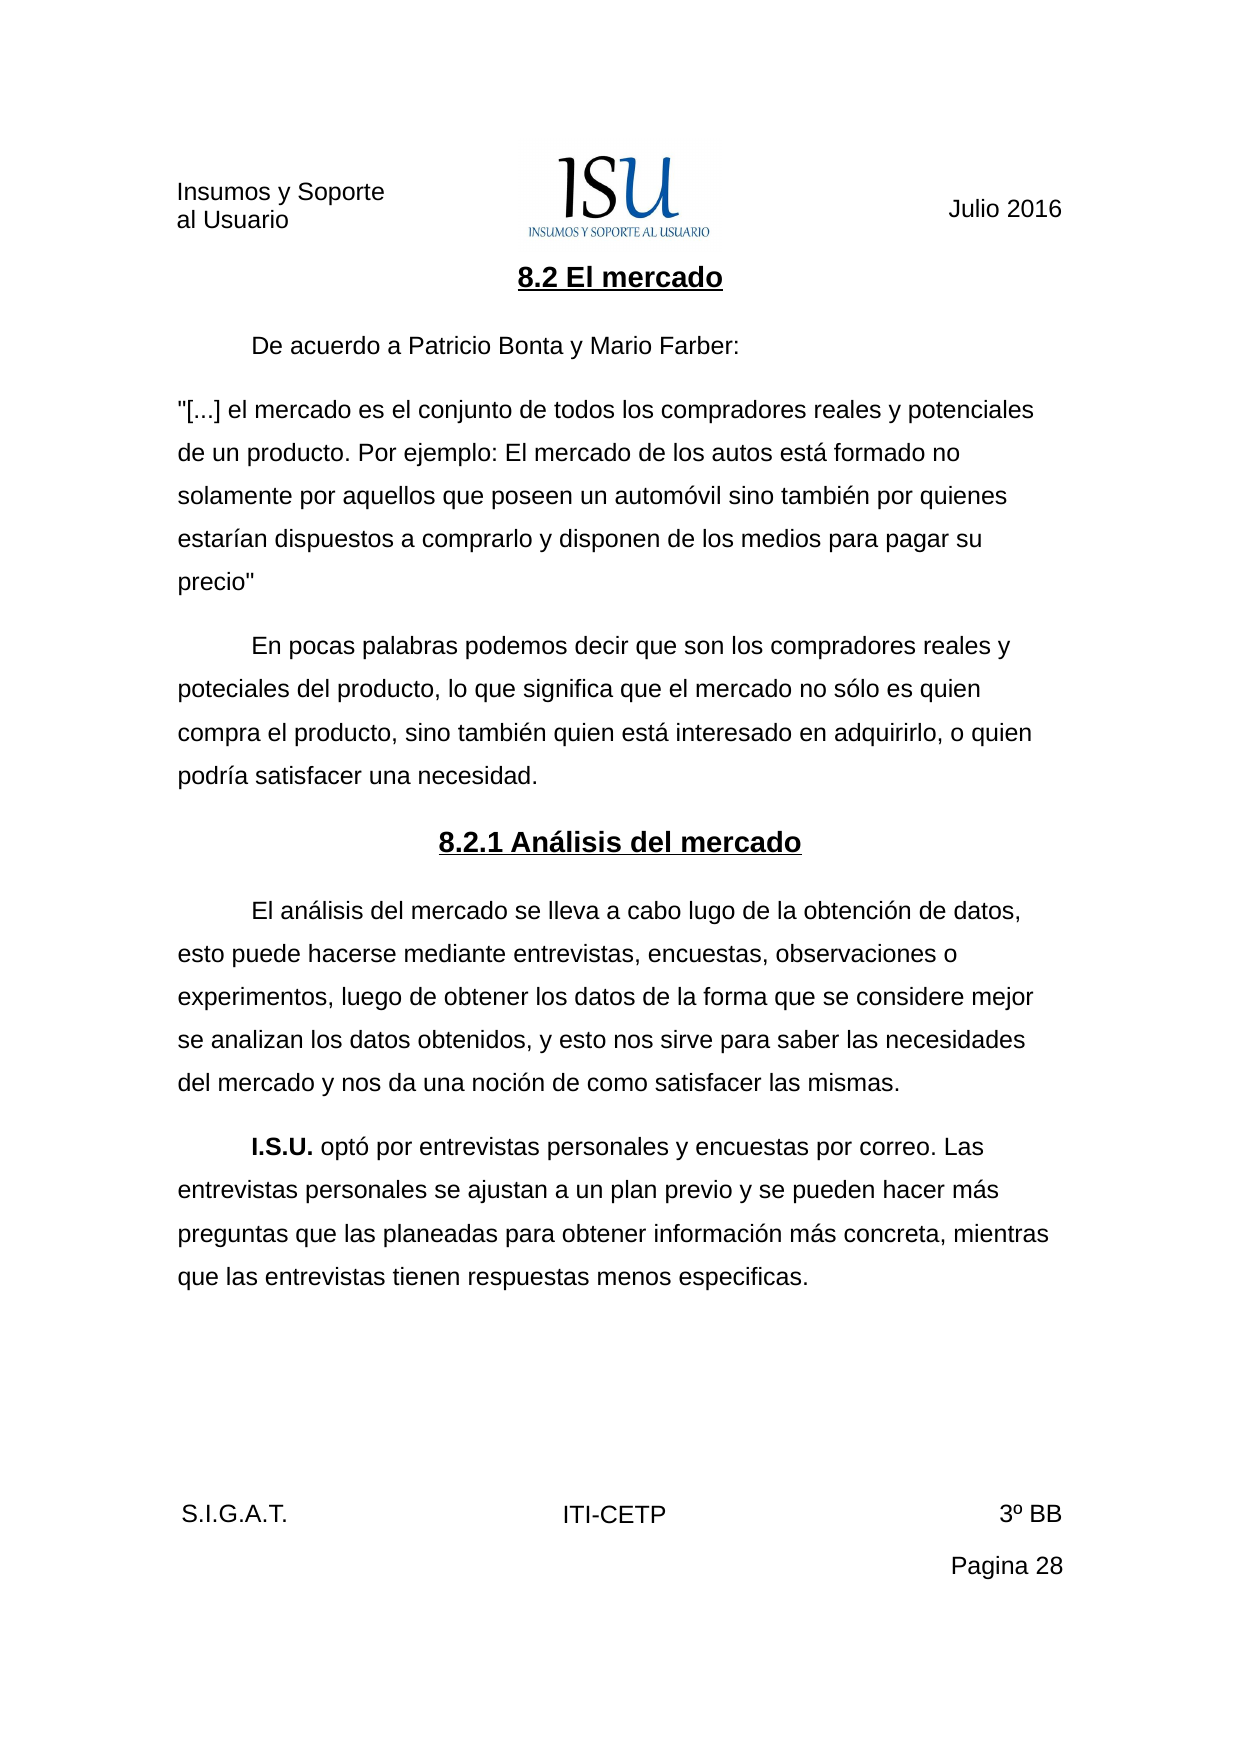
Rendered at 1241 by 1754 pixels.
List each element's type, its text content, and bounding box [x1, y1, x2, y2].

text En pocas palabras podemos decir que son los compradores reales y poteciales del producto, lo que significa que el mercado no sólo es quien compra el producto, sino también quien está interesado en adquirirlo, o quien podría satisfacer una necesidad. [177, 631, 1063, 789]
text I.S.U. optó por entrevistas personales y encuestas por correo. Las entrevistas personales se ajustan a un plan previo y se pueden hacer más preguntas que las planeadas para obtener información más concreta, mientras que las entrevistas tienen respuestas menos especificas. [177, 1132, 1063, 1290]
text De acuerdo a Patricio Bonta y Mario Farber: [177, 331, 1063, 360]
text 8.2.1 Análisis del mercado [177, 825, 1063, 858]
text 8.2 El mercado [177, 260, 1063, 293]
picture [517, 138, 723, 252]
text El análisis del mercado se lleva a cabo lugo de la obtención de datos, esto puede hacerse mediante entrevistas, encuestas, observaciones o experimentos, luego de obtener los datos de la forma que se considere mejor se analizan los datos obtenidos, y esto nos sirve para saber las necesidades del mercado y nos da una noción de como satisfacer las mismas. [177, 896, 1063, 1097]
text "[...] el mercado es el conjunto de todos los compradores reales y potenciales de un producto. Por ejemplo: El mercado de los autos está formado no solamente por aquellos que poseen un automóvil sino también por quienes estarían dispuestos a comprarlo y disponen de los medios para pagar su precio" [177, 395, 1063, 596]
